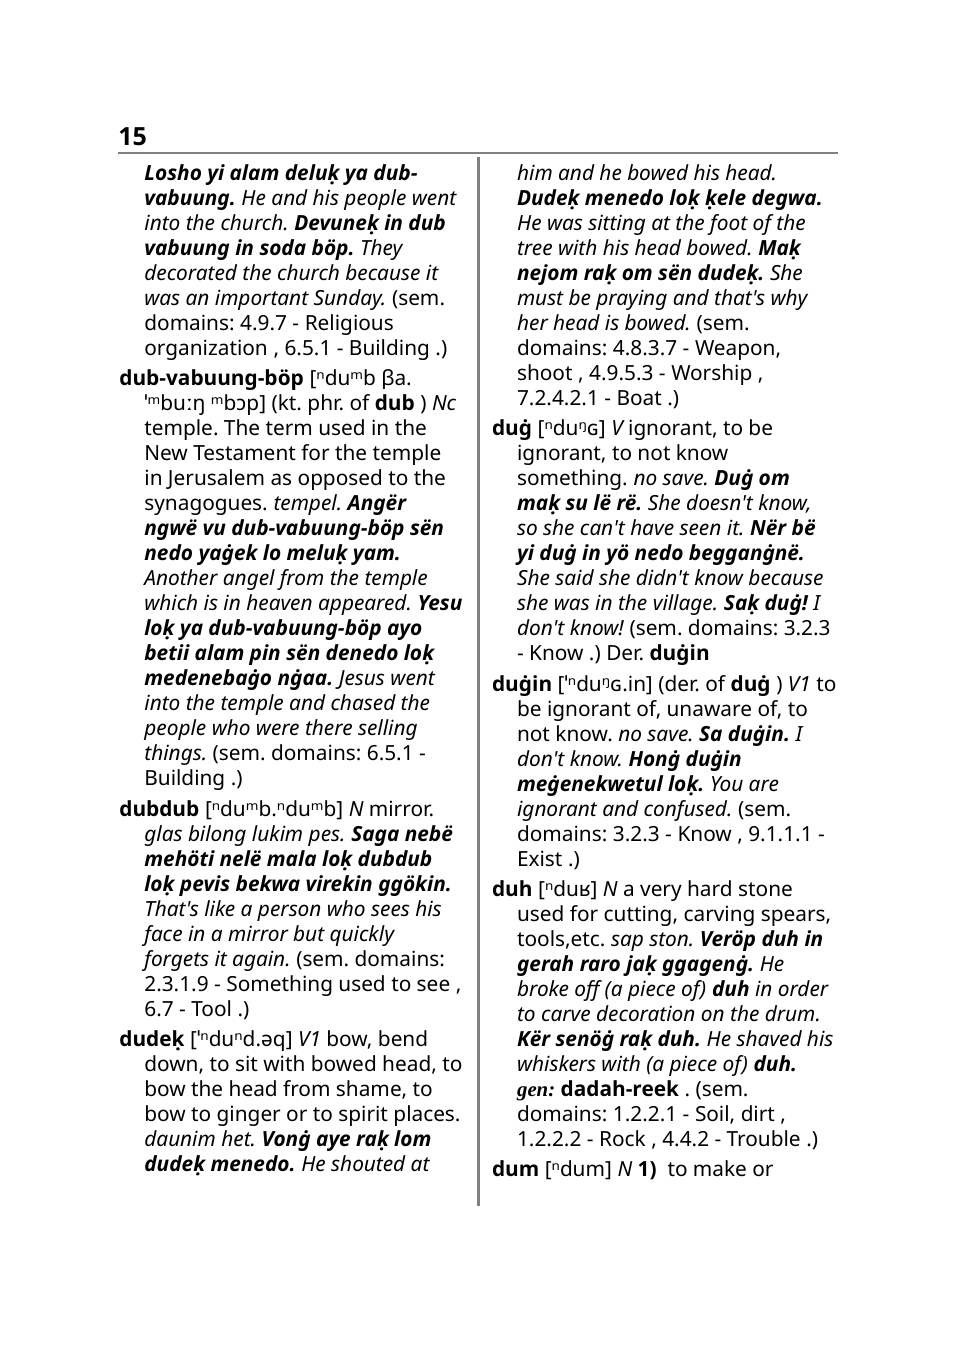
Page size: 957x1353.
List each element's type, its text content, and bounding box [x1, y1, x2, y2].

text dum [ⁿdum] N 1) to make or [492, 1153, 837, 1186]
text duġin [ˈⁿduᵑɢ.in] (der. of duġ ) V1 to be ignorant of, unaware of, to not know. no save. Sa duġin. I don't know. Honġ duġin meġenekwetul loḳ. You are ignorant and confused. (sem. domains: 3.2.3 - Know , 9.1.1.1 - Exist .) [492, 668, 837, 873]
text him and he bowed his head. Dudeḳ menedo loḳ ḳele degwa. He was sitting at the foot of the tree with his head bowed. Maḳ nejom raḳ om sën dudeḳ. She must be praying and that's why her head is bowed. (sem. domains: 4.8.3.7 - Weapon, shoot , 4.9.5.3 - Worship , 7.2.4.2.1 - Boat .) [492, 159, 837, 413]
text dudeḳ [ˈⁿduⁿd.əq] V1 bow, bend down, to sit with bowed head, to bow the head from shame, to bow to ginger or to spirit places. daunim het. Vonġ aye raḳ lom dudeḳ menedo. He shouted at [119, 1023, 465, 1180]
text duh [ⁿduʁ] N a very hard stone used for cutting, carving spears, tools,etc. sap ston. Veröp duh in gerah raro jaḳ ggagenġ. He broke off (a piece of) duh in order to carve decoration on the drum. Kër senöġ raḳ duh. He shaved his whiskers with (a piece of) duh. gen: dadah-reek . (sem. domains: 1.2.2.1 - Soil, dirt , 1.2.2.2 - Rock , 4.4.2 - Trouble .) [492, 873, 837, 1153]
text dubdub [ⁿduᵐb.ⁿduᵐb] N mirror. glas bilong lukim pes. Saga nebë mehöti nelë mala loḳ dubdub loḳ pevis bekwa virekin ggökin. That's like a person who sees his face in a mirror but quickly forgets it again. (sem. domains: 2.3.1.9 - Something used to see , 6.7 - Tool .) [119, 793, 465, 1023]
text Losho yi alam deluḳ ya dub-vabuung. He and his people went into the church. Devuneḳ in dub vabuung in soda böp. They decorated the church because it was an important Sunday. (sem. domains: 4.9.7 - Religious organization , 6.5.1 - Building .) [119, 159, 465, 363]
text dub-vabuung-böp [ⁿduᵐb βa.ˈᵐbuːŋ ᵐbɔp] (kt. phr. of dub ) Nc temple. The term used in the New Testament for the temple in Jerusalem as opposed to the synagogues. tempel. Angër ngwë vu dub-vabuung-böp sën nedo yaġek lo meluḳ yam. Another angel from the temple which is in heaven appeared. Yesu loḳ ya dub-vabuung-böp ayo betii alam pin sën denedo loḳ medenebaġo nġaa. Jesus went into the temple and chased the people who were there selling things. (sem. domains: 6.5.1 - Building .) [119, 363, 465, 793]
text duġ [ⁿduᵑɢ] V ignorant, to be ignorant, to not know something. no save. Duġ om maḳ su lë rë. She doesn't know, so she can't have seen it. Nër bë yi duġ in yö nedo begganġnë. She said she didn't know because she was in the village. Saḳ duġ! I don't know! (sem. domains: 3.2.3 - Know .) Der. duġin [492, 413, 837, 668]
